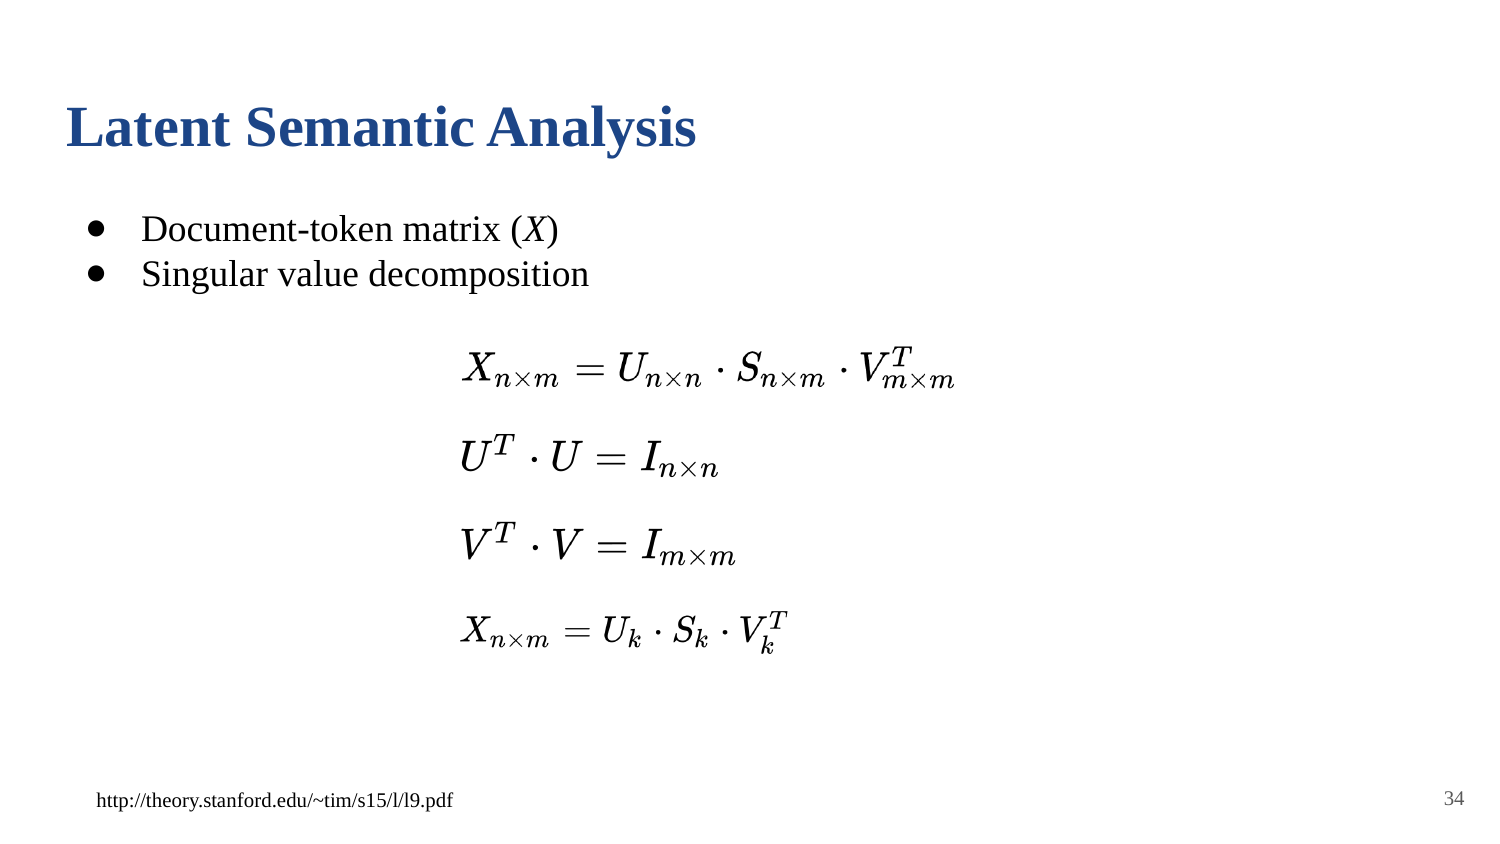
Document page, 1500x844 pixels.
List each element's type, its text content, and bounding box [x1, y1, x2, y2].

picture [459, 518, 740, 569]
slide_number [1389, 764, 1480, 830]
list Document-token matrix (X) Singular value decomposition [51, 189, 1449, 750]
picture [459, 430, 723, 482]
text_box http://theory.stanford.edu/~tim/s15/l/l9.pdf [81, 771, 1064, 803]
picture [459, 607, 791, 658]
picture [459, 342, 960, 393]
title Latent Semantic Analysis [51, 72, 1449, 167]
